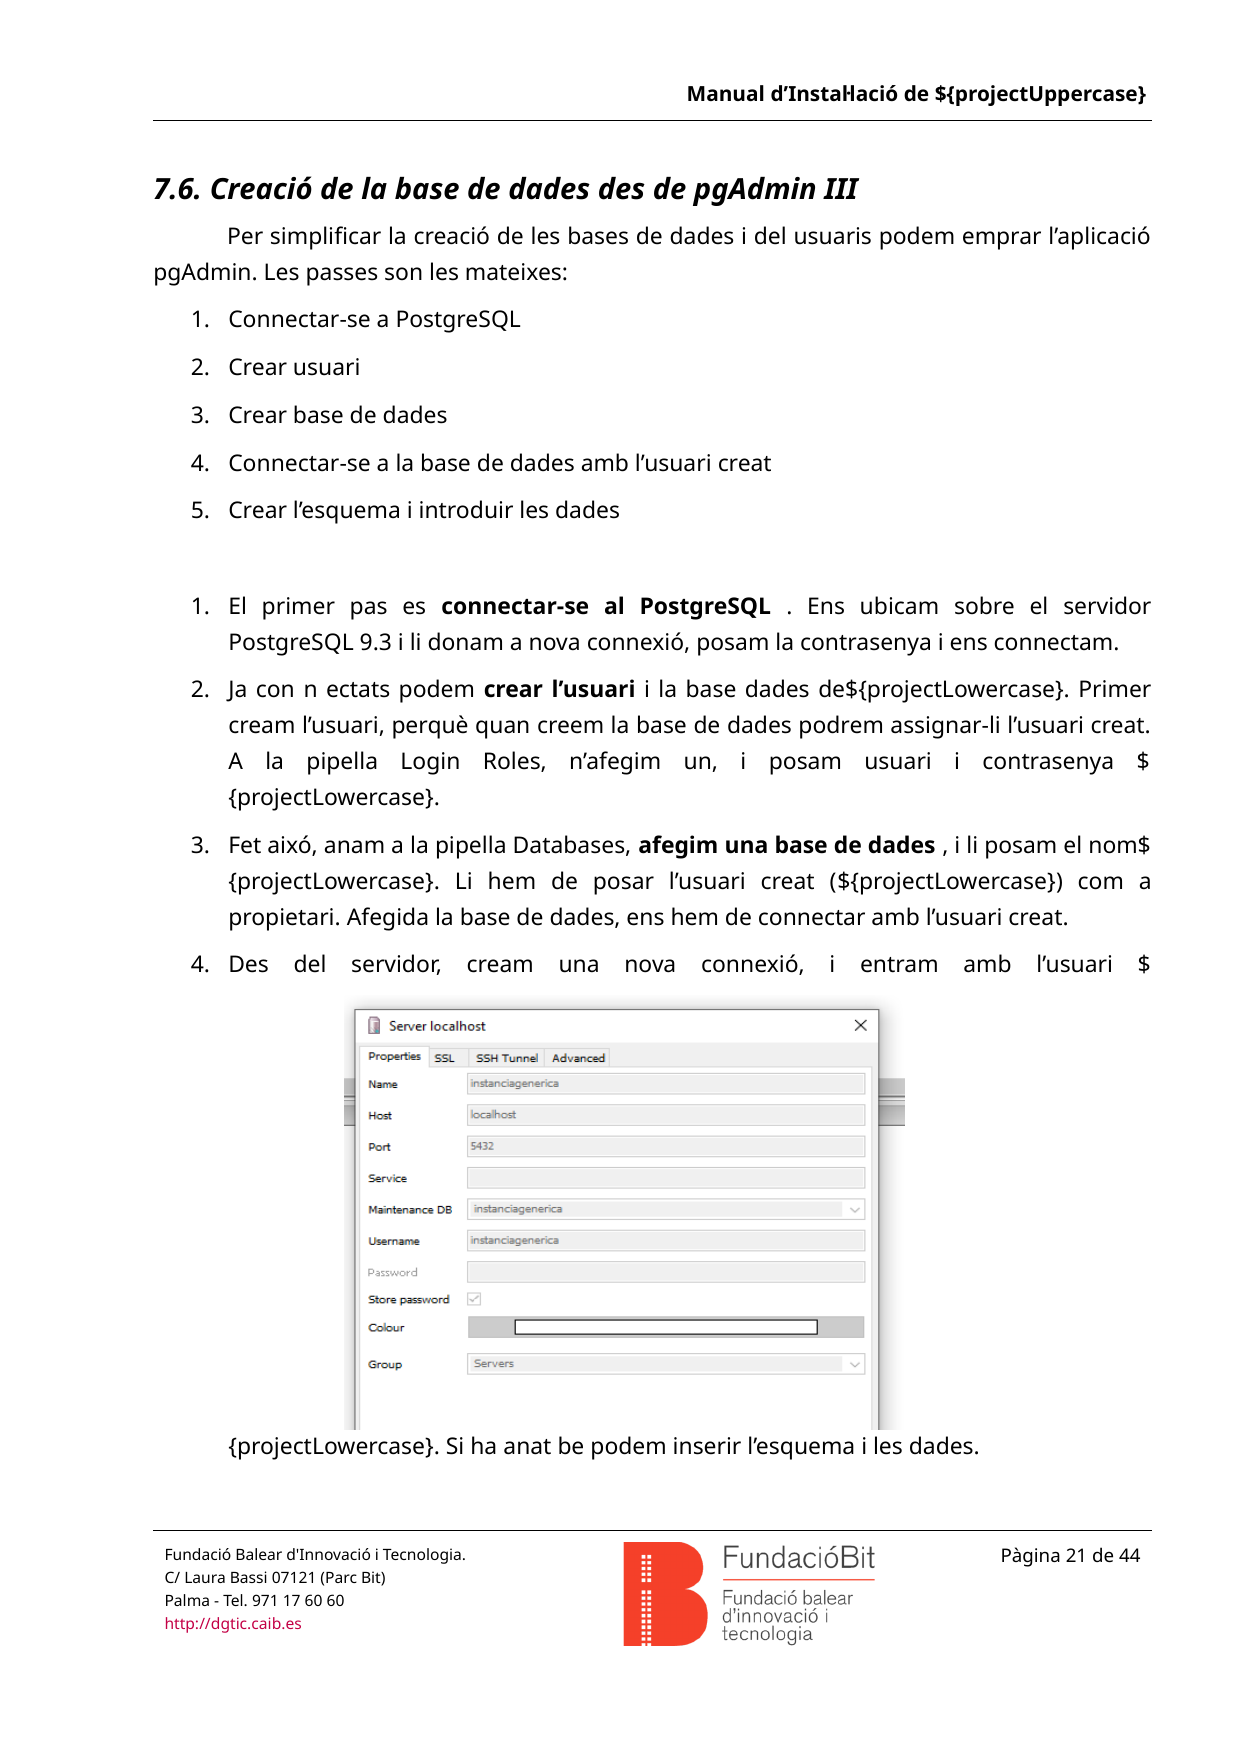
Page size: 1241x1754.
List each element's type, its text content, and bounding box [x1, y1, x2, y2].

list Crear usuari [191, 351, 1152, 382]
picture [623, 1542, 875, 1646]
subtitle Creació de la base de dades des de pgAdmin III [153, 168, 1152, 208]
list Ja con n ectats podem crear l’usuari i la base dades de${projectLowercase}. Primer cream l’usuari, perquè quan creem la base de dades podrem assignar-li l’usuari creat. A la pipella Login Roles, n’afegim un, i posam usuari i contrasenya ${projectLowercase}. [191, 673, 1152, 812]
list Connectar-se a la base de dades amb l’usuari creat [191, 446, 1152, 478]
list Crear base de dades [191, 399, 1152, 430]
list Connectar-se a PostgreSQL [191, 303, 1152, 334]
list Crear l’esquema i introduir les dades [191, 494, 1152, 525]
list El primer pas es connectar-se al PostgreSQL . Ens ubicam sobre el servidor PostgreSQL 9.3 i li donam a nova connexió, posam la contrasenya i ens connectam. [191, 589, 1152, 657]
picture [344, 995, 905, 1430]
text Per simplificar la creació de les bases de dades i del usuaris podem emprar l’aplicació pgAdmin. Les passes son les mateixes: [153, 220, 1152, 287]
list Fet aixó, anam a la pipella Databases, afegim una base de dades , i li posam el nom${projectLowercase}. Li hem de posar l’usuari creat (${projectLowercase}) com a propietari. Afegida la base de dades, ens hem de connectar amb l’usuari creat. [191, 829, 1152, 932]
list Des del servidor, cream una nova connexió, i entram amb l’usuari ${projectLowercase}. Si ha anat be podem inserir l’esquema i les dades. [191, 948, 1152, 1461]
